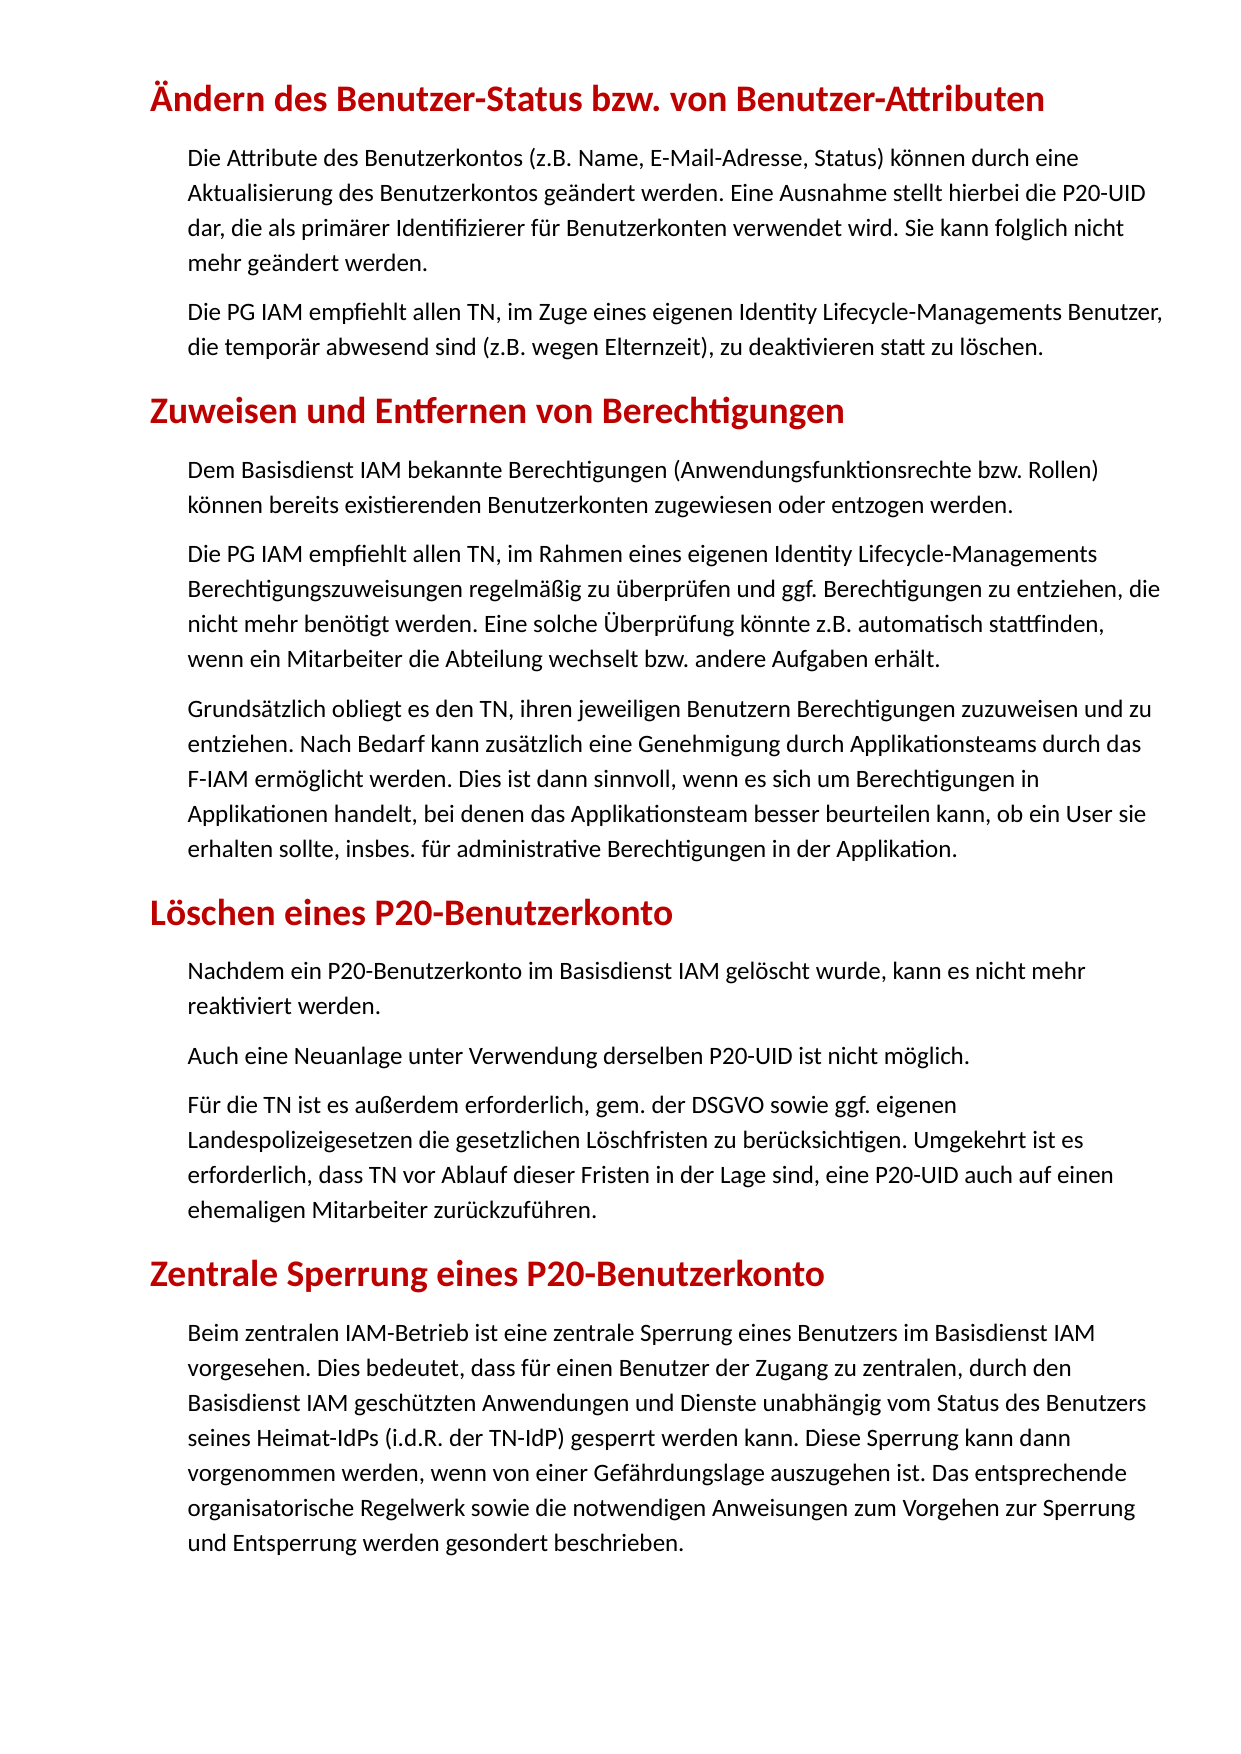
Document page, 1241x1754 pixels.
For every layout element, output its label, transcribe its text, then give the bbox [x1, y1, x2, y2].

text Die PG IAM empfiehlt allen TN, im Zuge eines eigenen Identity Lifecycle-Managements Benutzer, die temporär abwesend sind (z.B. wegen Elternzeit), zu deaktivieren statt zu löschen. [187, 296, 1165, 362]
text Die Attribute des Benutzerkontos (z.B. Name, E-Mail-Adresse, Status) können durch eine Aktualisierung des Benutzerkontos geändert werden. Eine Ausnahme stellt hierbei die P20-UID dar, die als primärer Identifizierer für Benutzerkonten verwendet wird. Sie kann folglich nicht mehr geändert werden. [187, 142, 1165, 277]
subtitle Ändern des Benutzer-Status bzw. von Benutzer-Attributen [150, 75, 1165, 121]
text Dem Basisdienst IAM bekannte Berechtigungen (Anwendungsfunktionsrechte bzw. Rollen) können bereits existierenden Benutzerkonten zugewiesen oder entzogen werden. [187, 454, 1165, 519]
text Grundsätzlich obliegt es den TN, ihren jeweiligen Benutzern Berechtigungen zuzuweisen und zu entziehen. Nach Bedarf kann zusätzlich eine Genehmigung durch Applikationsteams durch das F-IAM ermöglicht werden. Dies ist dann sinnvoll, wenn es sich um Berechtigungen in Applikationen handelt, bei denen das Applikationsteam besser beurteilen kann, ob ein User sie erhalten sollte, insbes. für administrative Berechtigungen in der Applikation. [187, 693, 1165, 863]
subtitle Zentrale Sperrung eines P20-Benutzerkonto [150, 1250, 1165, 1296]
text Beim zentralen IAM-Betrieb ist eine zentrale Sperrung eines Benutzers im Basisdienst IAM vorgesehen. Dies bedeutet, dass für einen Benutzer der Zugang zu zentralen, durch den Basisdienst IAM geschützten Anwendungen und Dienste unabhängig vom Status des Benutzers seines Heimat-IdPs (i.d.R. der TN-IdP) gesperrt werden kann. Diese Sperrung kann dann vorgenommen werden, wenn von einer Gefährdungslage auszugehen ist. Das entsprechende organisatorische Regelwerk sowie die notwendigen Anweisungen zum Vorgehen zur Sperrung und Entsperrung werden gesondert beschrieben. [187, 1317, 1165, 1558]
text Für die TN ist es außerdem erforderlich, gem. der DSGVO sowie ggf. eigenen Landespolizeigesetzen die gesetzlichen Löschfristen zu berücksichtigen. Umgekehrt ist es erforderlich, dass TN vor Ablauf dieser Fristen in der Lage sind, eine P20-UID auch auf einen ehemaligen Mitarbeiter zurückzuführen. [187, 1089, 1165, 1225]
subtitle Zuweisen und Entfernen von Berechtigungen [150, 387, 1165, 433]
text Auch eine Neuanlage unter Verwendung derselben P20-UID ist nicht möglich. [187, 1040, 1165, 1071]
subtitle Löschen eines P20-Benutzerkonto [150, 889, 1165, 934]
text Die PG IAM empfiehlt allen TN, im Rahmen eines eigenen Identity Lifecycle-Managements Berechtigungszuweisungen regelmäßig zu überprüfen und ggf. Berechtigungen zu entziehen, die nicht mehr benötigt werden. Eine solche Überprüfung könnte z.B. automatisch stattfinden, wenn ein Mitarbeiter die Abteilung wechselt bzw. andere Aufgaben erhält. [187, 538, 1165, 674]
text Nachdem ein P20-Benutzerkonto im Basisdienst IAM gelöscht wurde, kann es nicht mehr reaktiviert werden. [187, 955, 1165, 1021]
